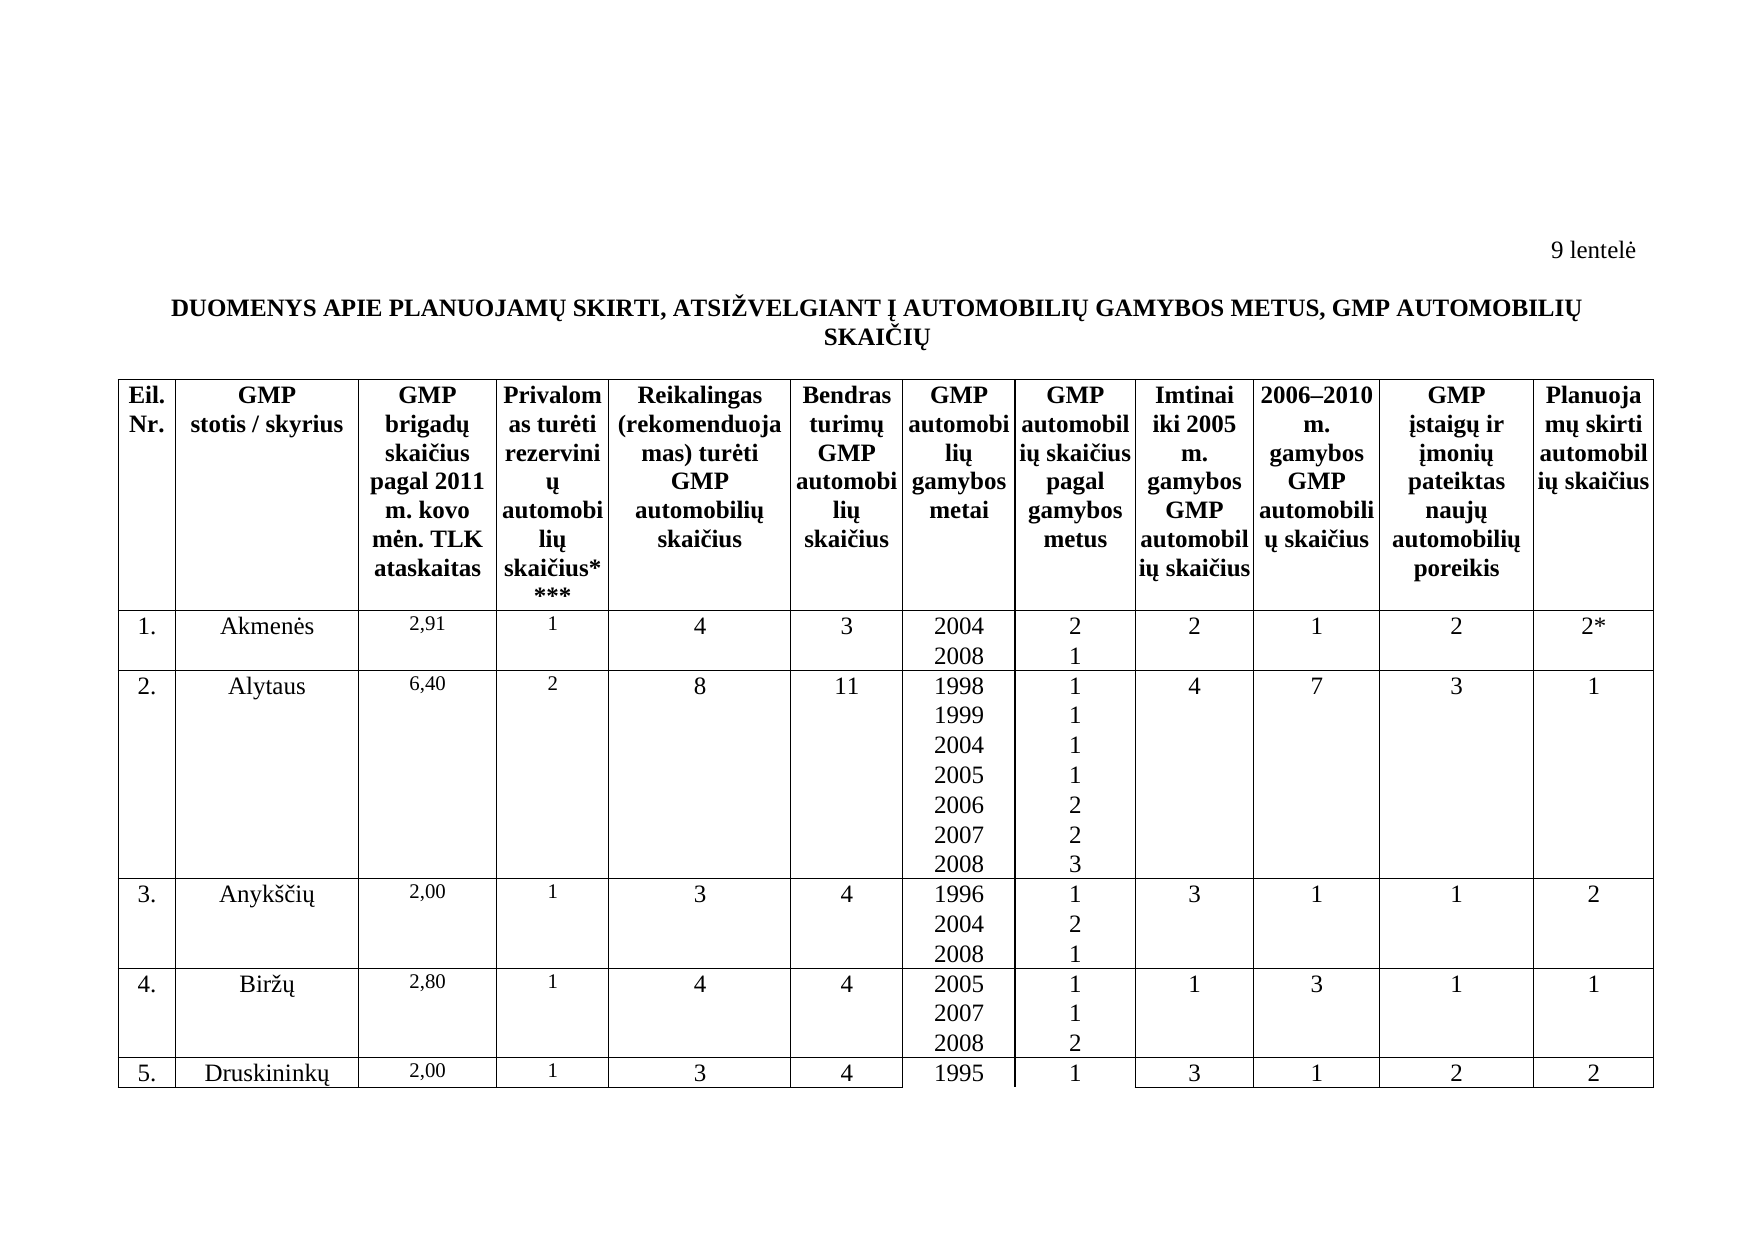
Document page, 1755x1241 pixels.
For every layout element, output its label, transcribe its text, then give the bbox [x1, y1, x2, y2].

table_cell 3 [1136, 879, 1253, 968]
table_cell 1 [1016, 759, 1135, 789]
table_cell 1998 [903, 671, 1014, 699]
table_header GMP automobilių skaičius pagal gamybos metus [1016, 380, 1135, 610]
text DUOMENYS APIE PLANUOJAMŲ SKIRTI, ATSIŽVELGIANT Į AUTOMOBILIŲ GAMYBOS METUS, GMP AUTOMOBILIŲ SKAIČIŲ [118, 293, 1636, 350]
table_cell 1 [1016, 671, 1135, 699]
table_header GMP brigadų skaičius pagal 2011 m. kovo mėn. TLK ataskaitas [359, 380, 496, 610]
table_header GMP įstaigų ir įmonių pateiktas naujų automobilių poreikis [1380, 380, 1533, 610]
table_cell 1996 [903, 879, 1014, 908]
table_cell 3 [791, 611, 902, 670]
table_cell 3 [1016, 849, 1135, 878]
table_cell 2008 [903, 1027, 1014, 1057]
table_cell 1 [1254, 879, 1379, 968]
table_cell 1 [1380, 879, 1533, 968]
table_cell 2004 [903, 611, 1014, 640]
table_header Planuojamų skirti automobilių skaičius [1534, 380, 1653, 610]
table_header Imtinai iki 2005 m. gamybos GMP automobilių skaičius [1136, 380, 1253, 610]
table_cell 2 [1534, 879, 1653, 968]
table_cell 2006 [903, 789, 1014, 819]
table_cell 2,00 [359, 1058, 496, 1087]
table_cell 2 [1016, 908, 1135, 938]
table_cell 1 [1016, 640, 1135, 670]
table_cell 2 [1380, 611, 1533, 670]
table_cell 1 [1534, 969, 1653, 1057]
table_cell 2005 [903, 969, 1014, 997]
table_header GMP stotis / skyrius [176, 380, 358, 610]
table_cell 8 [609, 671, 790, 878]
table_header Reikalingas (rekomenduojamas) turėti GMP automobilių skaičius [609, 380, 790, 610]
table_cell 1999 [903, 700, 1014, 729]
table_cell 1 [1016, 1058, 1135, 1087]
table_cell 3 [609, 879, 790, 968]
table_cell 2 [1380, 1058, 1533, 1087]
table_cell 3 [609, 1058, 790, 1087]
table_cell Alytaus [176, 671, 358, 878]
table_cell 2008 [903, 849, 1014, 878]
table_cell 1 [497, 879, 608, 968]
table_cell 6,40 [359, 671, 496, 878]
table_cell 2008 [903, 938, 1014, 968]
table_cell 11 [791, 671, 902, 878]
table_cell 2 [1136, 611, 1253, 670]
text 9 lentelė [118, 235, 1636, 264]
table_header Bendras turimų GMP automobilių skaičius [791, 380, 902, 610]
table_cell 2,80 [359, 969, 496, 1057]
table_cell 2* [1534, 611, 1653, 670]
table_cell 1 [1254, 611, 1379, 670]
table_cell 1 [1016, 879, 1135, 908]
table_cell 1 [1016, 938, 1135, 968]
table_cell 2 [1016, 1027, 1135, 1057]
table_cell 1 [497, 969, 608, 1057]
table_cell 5. [119, 1058, 175, 1087]
table_cell 2007 [903, 998, 1014, 1027]
table_cell Anykščių [176, 879, 358, 968]
table_cell 2005 [903, 759, 1014, 789]
table_cell 1 [1016, 998, 1135, 1027]
table_cell 1 [497, 611, 608, 670]
table_cell 4 [791, 879, 902, 968]
table_cell 1 [1136, 969, 1253, 1057]
table_cell 1 [1380, 969, 1533, 1057]
table_cell 4 [609, 611, 790, 670]
table_cell 2008 [903, 640, 1014, 670]
table_cell 3 [1136, 1058, 1253, 1087]
table_cell 1 [1254, 1058, 1379, 1087]
table_cell 7 [1254, 671, 1379, 878]
table_cell 4. [119, 969, 175, 1057]
table_cell 3. [119, 879, 175, 968]
table_cell 2,91 [359, 611, 496, 670]
table_cell 1 [1016, 729, 1135, 759]
table_cell 4 [791, 969, 902, 1057]
table_header Privalomas turėti rezervinių automobilių skaičius**** [497, 380, 608, 610]
table_cell 2004 [903, 908, 1014, 938]
table_header 2006–2010 m. gamybos GMP automobilių skaičius [1254, 380, 1379, 610]
table_cell 2 [1016, 611, 1135, 640]
table_cell 2007 [903, 819, 1014, 848]
table_cell 2004 [903, 729, 1014, 759]
table_cell 1. [119, 611, 175, 670]
table_cell Biržų [176, 969, 358, 1057]
table_cell 1 [1534, 671, 1653, 878]
table_cell 2 [497, 671, 608, 878]
table_header GMP automobilių gamybos metai [903, 380, 1014, 610]
table_cell Akmenės [176, 611, 358, 670]
table_cell Druskininkų [176, 1058, 358, 1087]
table_cell 3 [1254, 969, 1379, 1057]
table_cell 4 [791, 1058, 902, 1087]
table_cell 4 [1136, 671, 1253, 878]
table_cell 1995 [903, 1058, 1014, 1087]
table_cell 2 [1534, 1058, 1653, 1087]
table_cell 2 [1016, 819, 1135, 848]
table_header Eil. Nr. [119, 380, 175, 610]
table_cell 4 [609, 969, 790, 1057]
table_cell 2 [1016, 789, 1135, 819]
table_cell 1 [1016, 969, 1135, 997]
table_cell 1 [497, 1058, 608, 1087]
table_cell 1 [1016, 700, 1135, 729]
table_cell 2,00 [359, 879, 496, 968]
table_cell 3 [1380, 671, 1533, 878]
table_cell 2. [119, 671, 175, 878]
